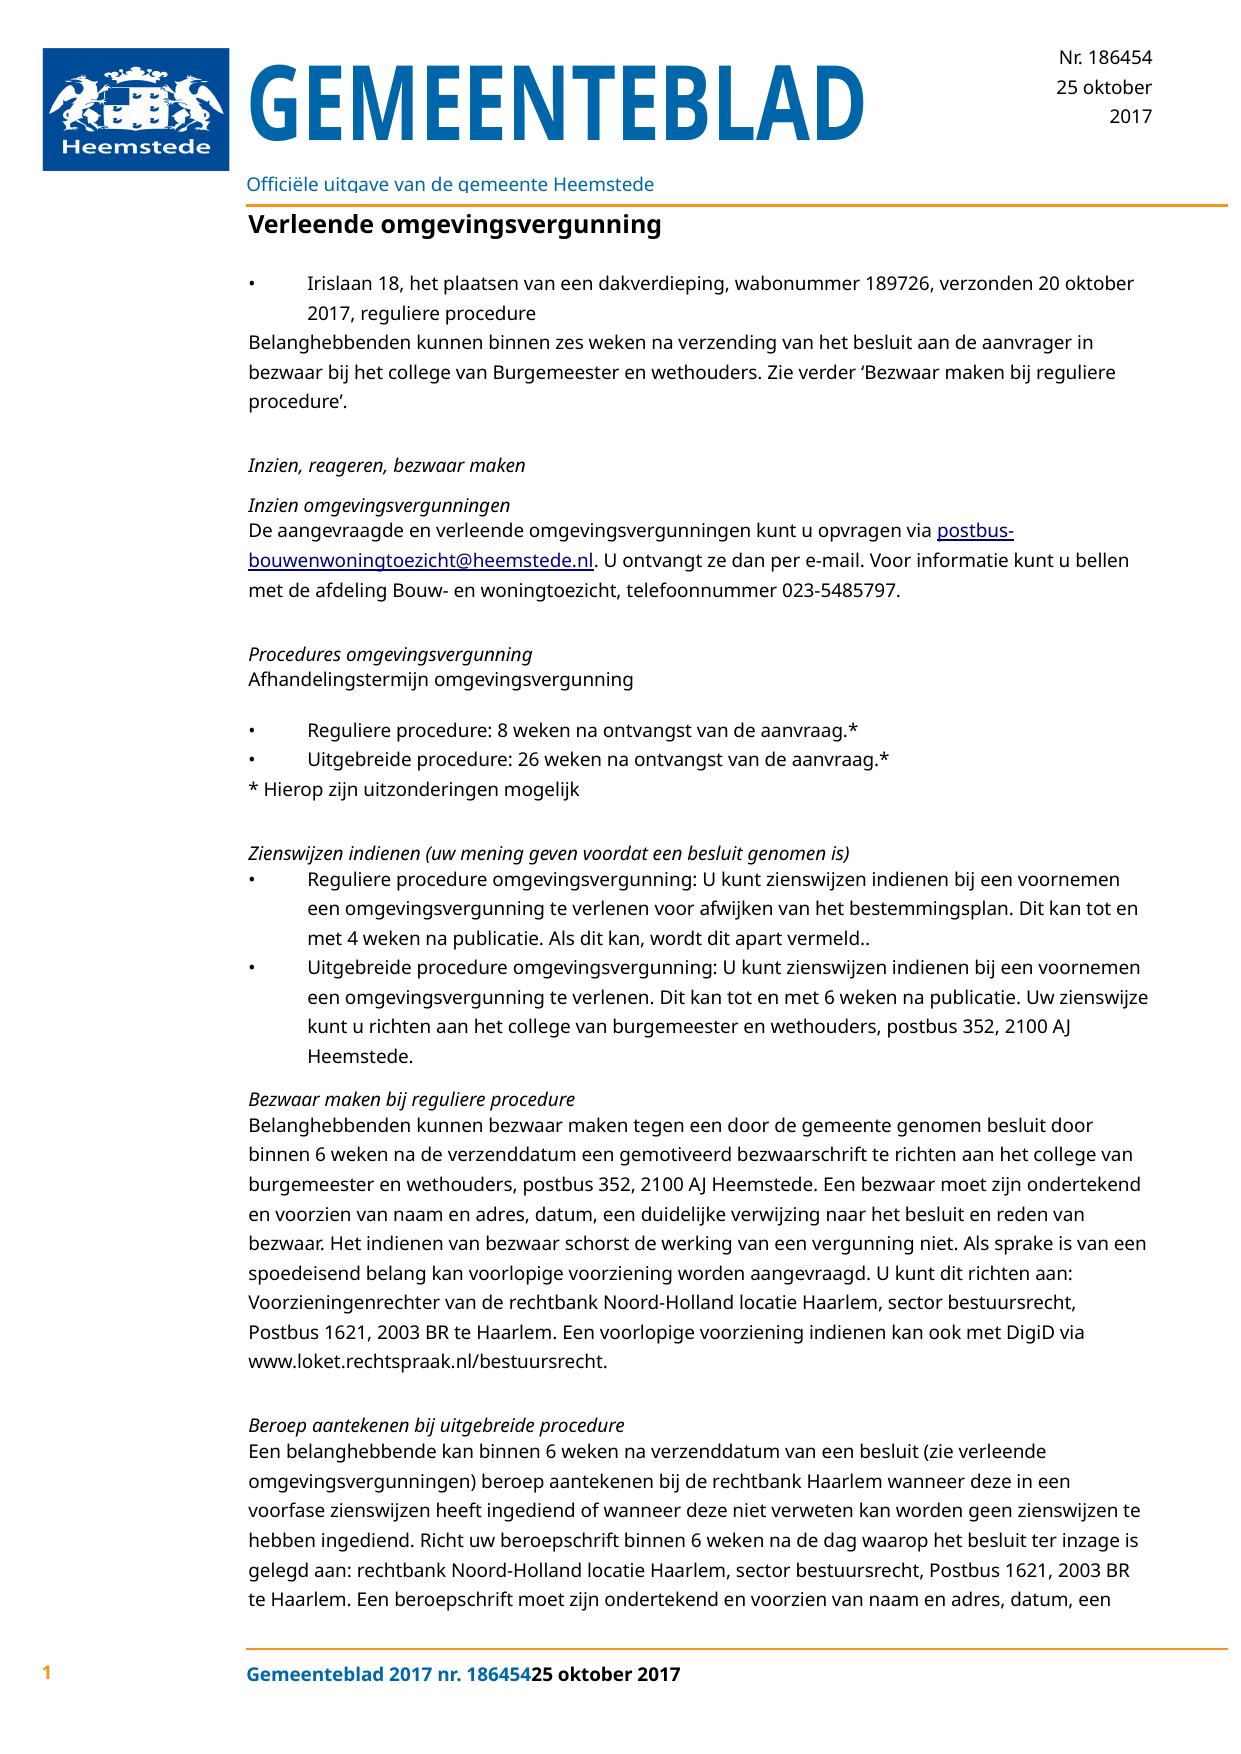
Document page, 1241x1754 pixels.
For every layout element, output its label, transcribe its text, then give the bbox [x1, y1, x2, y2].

text Belanghebbenden kunnen binnen zes weken na verzending van het besluit aan de aanvrager in bezwaar bij het college van Burgemeester en wethouders. Zie verder ‘Bezwaar maken bij reguliere procedure’. [248, 329, 1152, 414]
list Uitgebreide procedure omgevingsvergunning: U kunt zienswijzen indienen bij een voornemen een omgevingsvergunning te verlenen. Dit kan tot en met 6 weken na publicatie. Uw zienswijze kunt u richten aan het college van burgemeester en wethouders, postbus 352, 2100 AJ Heemstede. [248, 954, 1152, 1069]
list Irislaan 18, het plaatsen van een dakverdieping, wabonummer 189726, verzonden 20 oktober 2017, reguliere procedure [248, 270, 1152, 326]
list Uitgebreide procedure: 26 weken na ontvangst van de aanvraag.* [248, 746, 1152, 772]
text Bezwaar maken bij reguliere procedure [248, 1086, 1152, 1112]
text Beroep aantekenen bij uitgebreide procedure [248, 1413, 1152, 1438]
text Verleende omgevingsvergunning [248, 207, 1152, 241]
list Reguliere procedure: 8 weken na ontvangst van de aanvraag.* [248, 717, 1152, 743]
text Zienswijzen indienen (uw mening geven voordat een besluit genomen is) [248, 840, 1152, 866]
text Inzien omgevingsvergunningen [248, 492, 1152, 518]
text * Hierop zijn uitzonderingen mogelijk [248, 776, 1152, 802]
text Inzien, reageren, bezwaar maken [248, 453, 1152, 478]
text Belanghebbenden kunnen bezwaar maken tegen een door de gemeente genomen besluit door binnen 6 weken na de verzenddatum een gemotiveerd bezwaarschrift te richten aan het college van burgemeester en wethouders, postbus 352, 2100 AJ Heemstede. Een bezwaar moet zijn ondertekend en voorzien van naam en adres, datum, een duidelijke verwijzing naar het besluit en reden van bezwaar. Het indienen van bezwaar schorst de werking van een vergunning niet. Als sprake is van een spoedeisend belang kan voorlopige voorziening worden aangevraagd. U kunt dit richten aan: Voorzieningenrechter van de rechtbank Noord-Holland locatie Haarlem, sector bestuursrecht, Postbus 1621, 2003 BR te Haarlem. Een voorlopige voorziening indienen kan ook met DigiD via www.loket.rechtspraak.nl/bestuursrecht. [248, 1112, 1152, 1374]
text Afhandelingstermijn omgevingsvergunning [248, 666, 1152, 692]
list Reguliere procedure omgevingsvergunning: U kunt zienswijzen indienen bij een voornemen een omgevingsvergunning te verlenen voor afwijken van het bestemmingsplan. Dit kan tot en met 4 weken na publicatie. Als dit kan, wordt dit apart vermeld.. [248, 866, 1152, 951]
picture [41, 47, 231, 172]
text Een belanghebbende kan binnen 6 weken na verzenddatum van een besluit (zie verleende omgevingsvergunningen) beroep aantekenen bij de rechtbank Haarlem wanneer deze in een voorfase zienswijzen heeft ingediend of wanneer deze niet verweten kan worden geen zienswijzen te hebben ingediend. Richt uw beroepschrift binnen 6 weken na de dag waarop het besluit ter inzage is gelegd aan: rechtbank Noord-Holland locatie Haarlem, sector bestuursrecht, Postbus 1621, 2003 BR te Haarlem. Een beroepschrift moet zijn ondertekend en voorzien van naam en adres, datum, een [248, 1438, 1152, 1612]
text De aangevraagde en verleende omgevingsvergunningen kunt u opvragen via postbus-bouwenwoningtoezicht@heemstede.nl. U ontvangt ze dan per e-mail. Voor informatie kunt u bellen met de afdeling Bouw- en woningtoezicht, telefoonnummer 023-5485797. [248, 518, 1152, 602]
text Procedures omgevingsvergunning [248, 641, 1152, 666]
